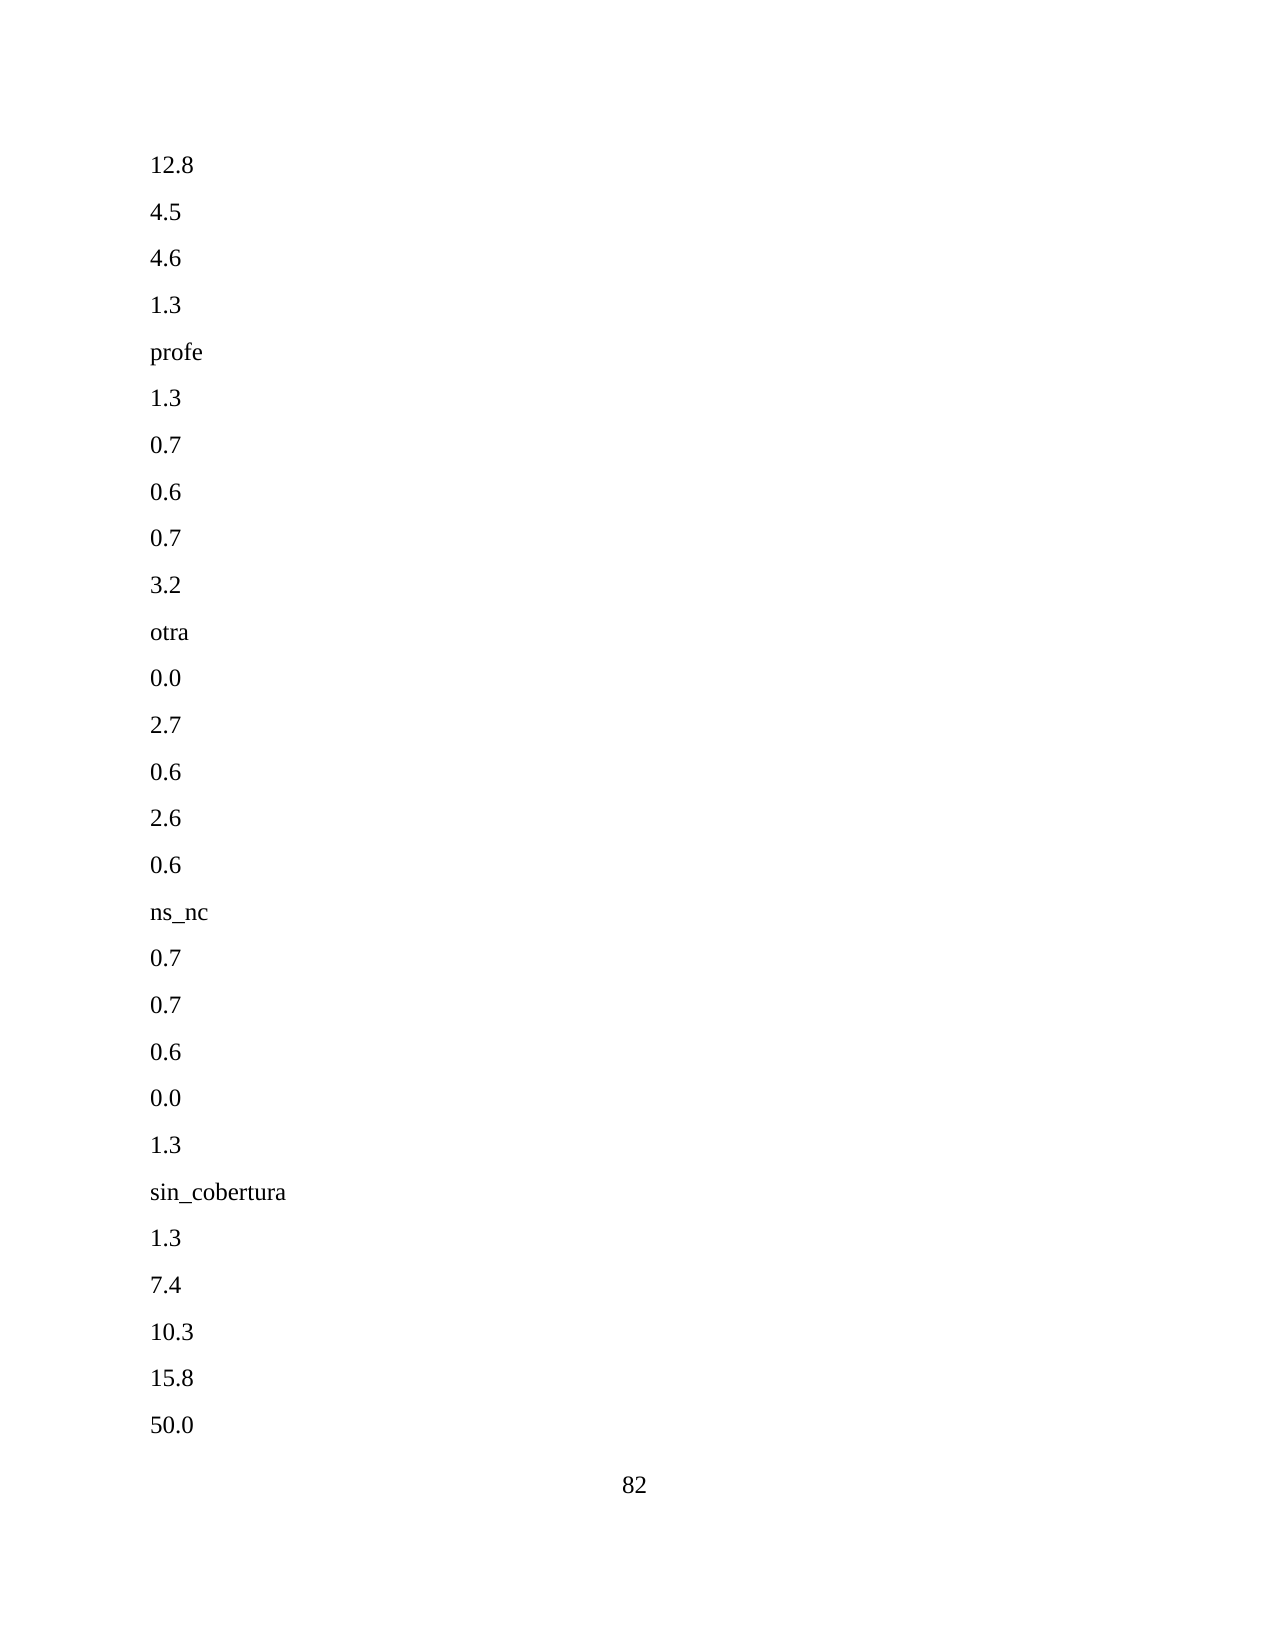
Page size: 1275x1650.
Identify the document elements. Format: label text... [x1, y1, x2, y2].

text 0.7 [150, 990, 1125, 1019]
text 1.3 [150, 1130, 1125, 1159]
text ns_nc [150, 897, 1125, 925]
text 4.6 [150, 243, 1125, 272]
text 1.3 [150, 1223, 1125, 1252]
text 0.7 [150, 430, 1125, 459]
text 3.2 [150, 570, 1125, 599]
text 2.7 [150, 710, 1125, 739]
text 12.8 [150, 150, 1125, 179]
text 10.3 [150, 1317, 1125, 1345]
text 0.6 [150, 757, 1125, 785]
text 1.3 [150, 290, 1125, 319]
text 0.7 [150, 523, 1125, 552]
text 1.3 [150, 383, 1125, 412]
text 7.4 [150, 1270, 1125, 1299]
text 0.6 [150, 1037, 1125, 1065]
text 15.8 [150, 1363, 1125, 1392]
text profe [150, 337, 1125, 365]
text 50.0 [150, 1410, 1125, 1439]
text sin_cobertura [150, 1177, 1125, 1205]
text 0.0 [150, 1083, 1125, 1112]
text 4.5 [150, 197, 1125, 225]
text 0.7 [150, 943, 1125, 972]
text 0.0 [150, 663, 1125, 692]
text 0.6 [150, 850, 1125, 879]
text 0.6 [150, 477, 1125, 505]
text otra [150, 617, 1125, 645]
text 2.6 [150, 803, 1125, 832]
